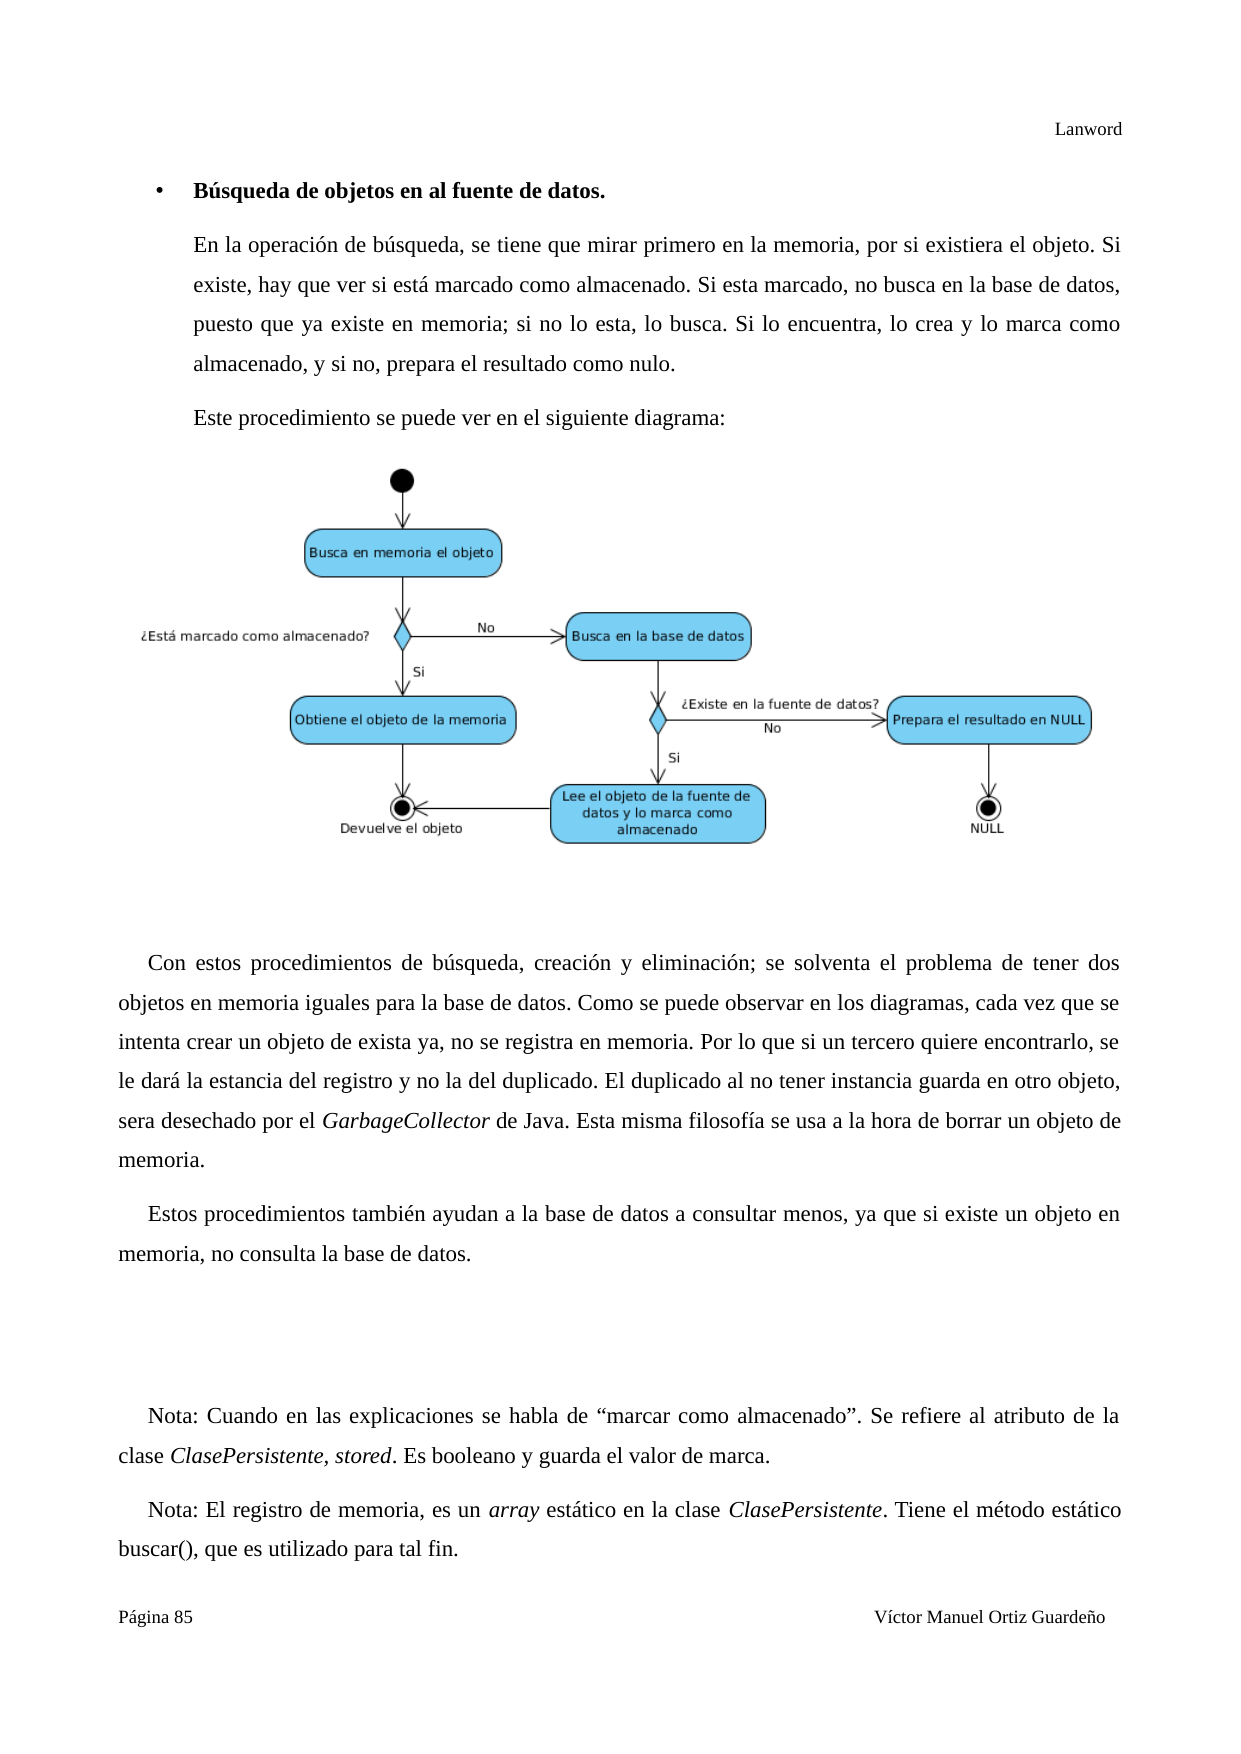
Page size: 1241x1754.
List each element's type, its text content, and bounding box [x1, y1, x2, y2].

list En la operación de búsqueda, se tiene que mirar primero en la memoria, por si existiera el objeto. Si existe, hay que ver si está marcado como almacenado. Si esta marcado, no busca en la base de datos, puesto que ya existe en memoria; si no lo esta, lo busca. Si lo encuentra, lo crea y lo marca como almacenado, y si no, prepara el resultado como nulo. [156, 231, 1122, 376]
text Nota: El registro de memoria, es un array estático en la clase ClasePersistente. Tiene el método estático buscar(), que es utilizado para tal fin. [118, 1496, 1122, 1562]
list Este procedimiento se puede ver en el siguiente diagrama: [156, 404, 1122, 430]
text Nota: Cuando en las explicaciones se habla de “marcar como almacenado”. Se refiere al atributo de la clase ClasePersistente, stored. Es booleano y guarda el valor de marca. [118, 1402, 1122, 1468]
text Con estos procedimientos de búsqueda, creación y eliminación; se solventa el problema de tener dos objetos en memoria iguales para la base de datos. Como se puede observar en los diagramas, cada vez que se intenta crear un objeto de exista ya, no se registra en memoria. Por lo que si un tercero quiere encontrarlo, se le dará la estancia del registro y no la del duplicado. El duplicado al no tener instancia guarda en otro objeto, sera desechado por el GarbageCollector de Java. Esta misma filosofía se usa a la hora de borrar un objeto de memoria. [118, 949, 1122, 1173]
list Búsqueda de objetos en al fuente de datos. [156, 177, 1122, 203]
text Estos procedimientos también ayudan a la base de datos a consultar menos, ya que si existe un objeto en memoria, no consulta la base de datos. [118, 1201, 1122, 1266]
picture [136, 457, 1104, 882]
